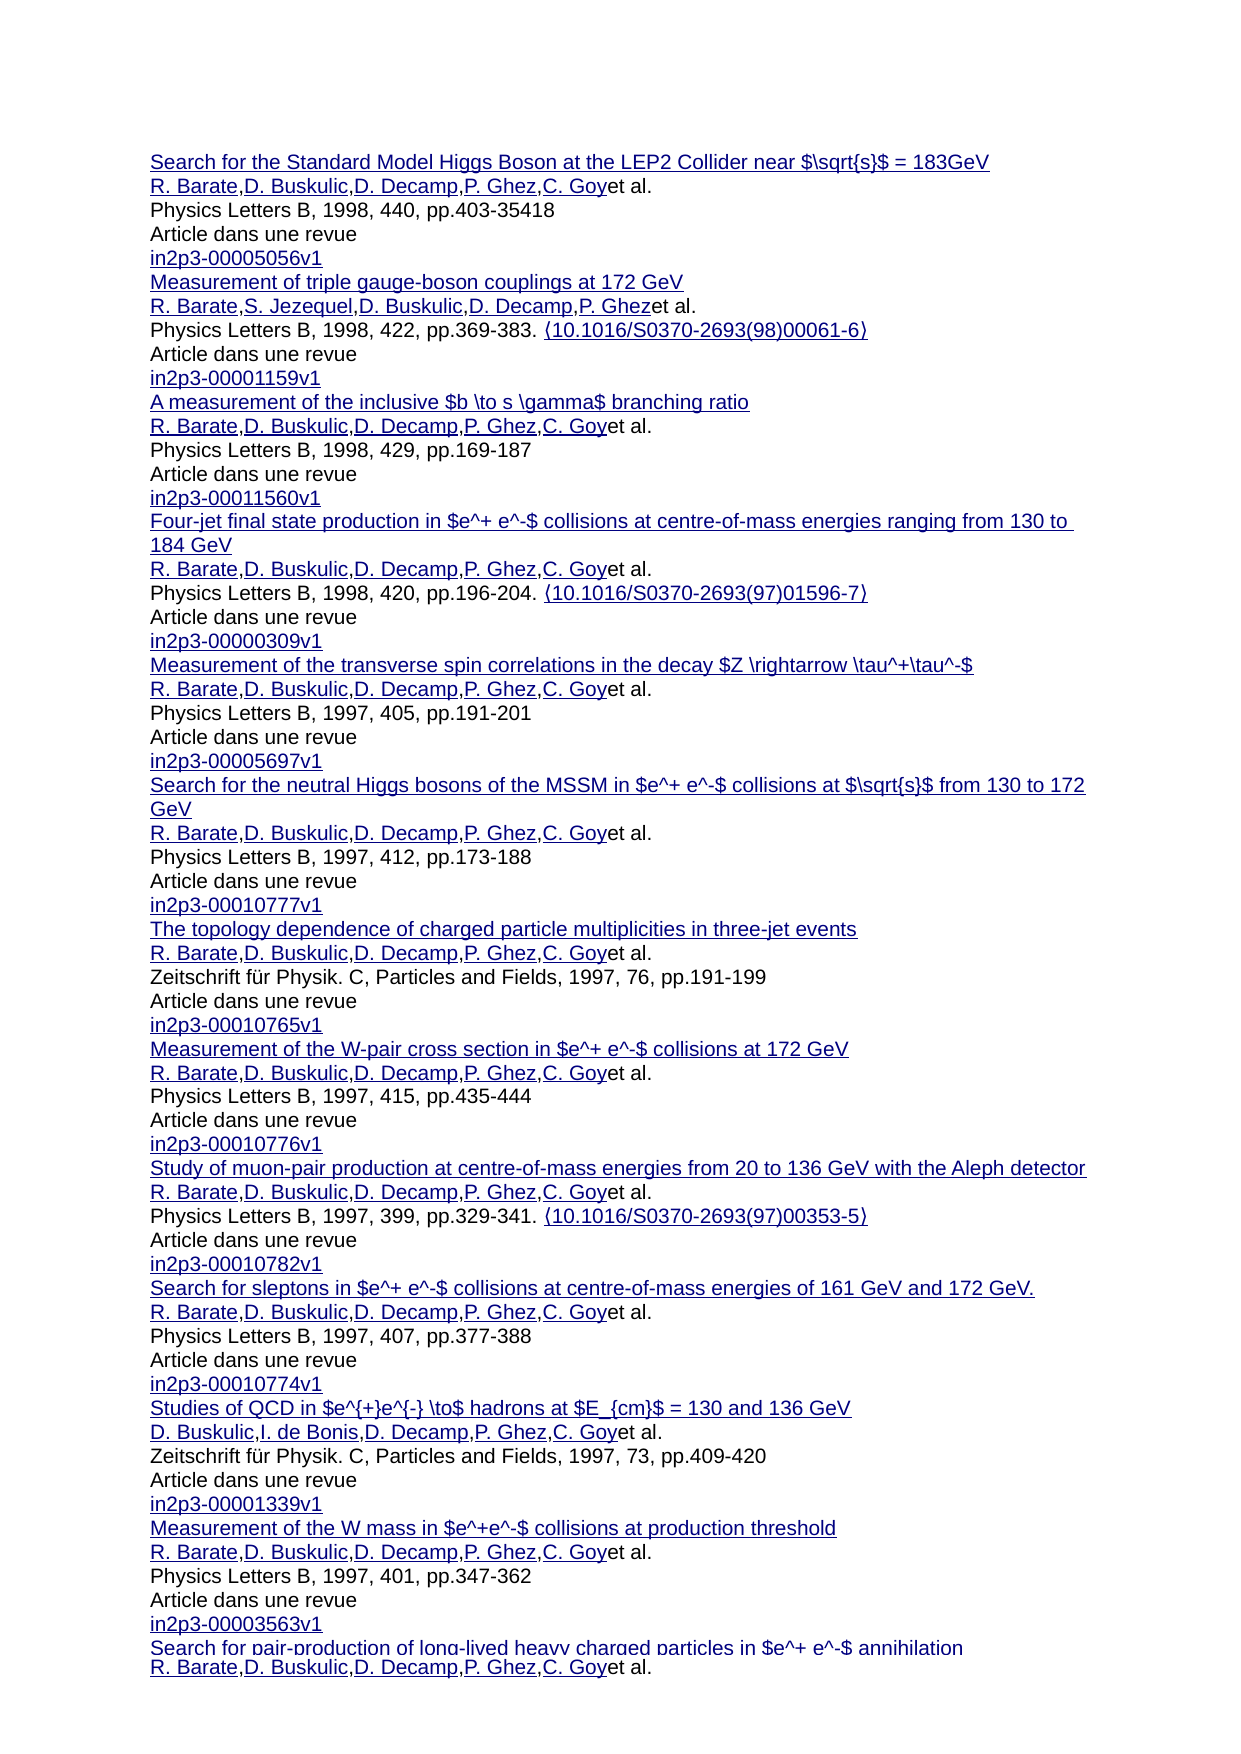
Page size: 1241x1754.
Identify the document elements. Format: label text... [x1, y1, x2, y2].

table_cell Measurement of the W mass in $e^+e^-$ collisions at production threshold R. Barate,D. Buskulic,D. Decamp,P. Ghez,C. Goyet al. Physics Letters B, 1997, 401, pp.347-362 Article dans une revue in2p3-00003563v1 [150, 1516, 1090, 1635]
table_cell Study of muon-pair production at centre-of-mass energies from 20 to 136 GeV with the Aleph detector R. Barate,D. Buskulic,D. Decamp,P. Ghez,C. Goyet al. Physics Letters B, 1997, 399, pp.329-341. ⟨10.1016/S0370-2693(97)00353-5⟩ Article dans une revue in2p3-00010782v1 [150, 1156, 1090, 1276]
table_cell The topology dependence of charged particle multiplicities in three-jet events R. Barate,D. Buskulic,D. Decamp,P. Ghez,C. Goyet al. Zeitschrift für Physik. C, Particles and Fields, 1997, 76, pp.191-199 Article dans une revue in2p3-00010765v1 [150, 917, 1090, 1036]
table_cell A measurement of the inclusive $b \to s \gamma$ branching ratio R. Barate,D. Buskulic,D. Decamp,P. Ghez,C. Goyet al. Physics Letters B, 1998, 429, pp.169-187 Article dans une revue in2p3-00011560v1 [150, 390, 1090, 509]
table_cell Search for sleptons in $e^+ e^-$ collisions at centre-of-mass energies of 161 GeV and 172 GeV. R. Barate,D. Buskulic,D. Decamp,P. Ghez,C. Goyet al. Physics Letters B, 1997, 407, pp.377-388 Article dans une revue in2p3-00010774v1 [150, 1276, 1090, 1396]
table_cell Studies of QCD in $e^{+}e^{-} \to$ hadrons at $E_{cm}$ = 130 and 136 GeV D. Buskulic,I. de Bonis,D. Decamp,P. Ghez,C. Goyet al. Zeitschrift für Physik. C, Particles and Fields, 1997, 73, pp.409-420 Article dans une revue in2p3-00001339v1 [150, 1396, 1090, 1516]
table_cell Search for pair-production of long-lived heavy charged particles in $e^+ e^-$ annihilation R. Barate,D. Buskulic,D. Decamp,P. Ghez,C. Goyet al. [150, 1635, 1090, 1679]
table_cell Measurement of triple gauge-boson couplings at 172 GeV R. Barate,S. Jezequel,D. Buskulic,D. Decamp,P. Ghezet al. Physics Letters B, 1998, 422, pp.369-383. ⟨10.1016/S0370-2693(98)00061-6⟩ Article dans une revue in2p3-00001159v1 [150, 270, 1090, 389]
table_cell Measurement of the W-pair cross section in $e^+ e^-$ collisions at 172 GeV R. Barate,D. Buskulic,D. Decamp,P. Ghez,C. Goyet al. Physics Letters B, 1997, 415, pp.435-444 Article dans une revue in2p3-00010776v1 [150, 1036, 1090, 1156]
table_cell Measurement of the transverse spin correlations in the decay $Z \rightarrow \tau^+\tau^-$ R. Barate,D. Buskulic,D. Decamp,P. Ghez,C. Goyet al. Physics Letters B, 1997, 405, pp.191-201 Article dans une revue in2p3-00005697v1 [150, 653, 1090, 773]
table_cell Search for the Standard Model Higgs Boson at the LEP2 Collider near $\sqrt{s}$ = 183GeV R. Barate,D. Buskulic,D. Decamp,P. Ghez,C. Goyet al. Physics Letters B, 1998, 440, pp.403-35418 Article dans une revue in2p3-00005056v1 [150, 150, 1090, 270]
table_cell Four-jet final state production in $e^+ e^-$ collisions at centre-of-mass energies ranging from 130 to 184 GeV R. Barate,D. Buskulic,D. Decamp,P. Ghez,C. Goyet al. Physics Letters B, 1998, 420, pp.196-204. ⟨10.1016/S0370-2693(97)01596-7⟩ Article dans une revue in2p3-00000309v1 [150, 509, 1090, 653]
table_cell Search for the neutral Higgs bosons of the MSSM in $e^+ e^-$ collisions at $\sqrt{s}$ from 130 to 172 GeV R. Barate,D. Buskulic,D. Decamp,P. Ghez,C. Goyet al. Physics Letters B, 1997, 412, pp.173-188 Article dans une revue in2p3-00010777v1 [150, 773, 1090, 917]
